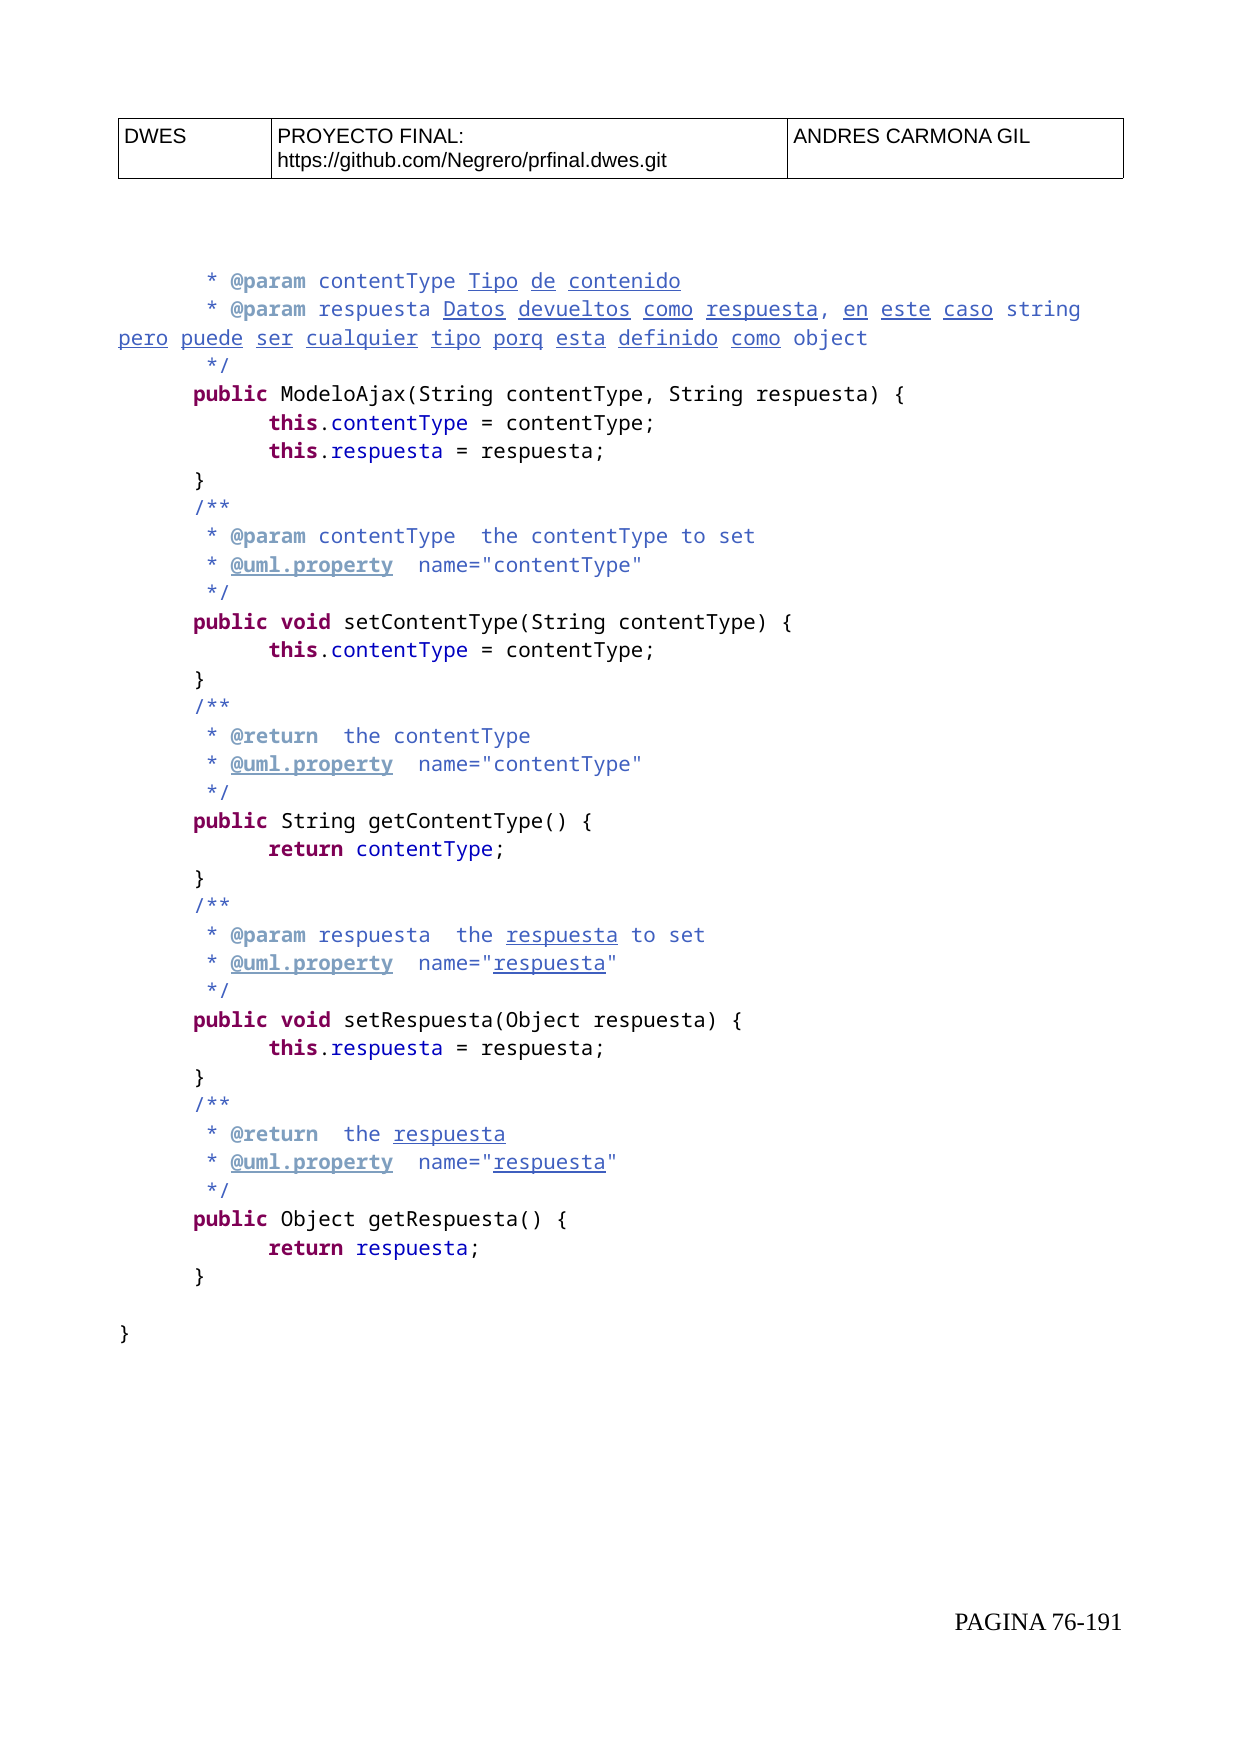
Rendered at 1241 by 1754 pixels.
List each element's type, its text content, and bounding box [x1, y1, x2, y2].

text * @return the respuesta [118, 1119, 1122, 1147]
text * @param contentType the contentType to set [118, 522, 1122, 550]
text this.respuesta = respuesta; [118, 436, 1122, 465]
text return contentType; [118, 834, 1122, 863]
text } [118, 1318, 1122, 1346]
text } [118, 863, 1122, 891]
text public String getContentType() { [118, 806, 1122, 834]
text /** [118, 1090, 1122, 1119]
text */ [118, 578, 1122, 607]
text } [118, 1062, 1122, 1090]
text * @param respuesta the respuesta to set [118, 920, 1122, 948]
text /** [118, 493, 1122, 522]
text */ [118, 778, 1122, 806]
text * @uml.property name="contentType" [118, 749, 1122, 778]
text public void setRespuesta(Object respuesta) { [118, 1005, 1122, 1033]
text * @param contentType Tipo de contenido [118, 266, 1122, 294]
text * @return the contentType [118, 721, 1122, 749]
text this.contentType = contentType; [118, 635, 1122, 664]
text return respuesta; [118, 1233, 1122, 1261]
text public Object getRespuesta() { [118, 1204, 1122, 1233]
text } [118, 1261, 1122, 1289]
text public void setContentType(String contentType) { [118, 607, 1122, 635]
text * @uml.property name="respuesta" [118, 948, 1122, 977]
text } [118, 465, 1122, 493]
text */ [118, 977, 1122, 1005]
text } [118, 664, 1122, 692]
text public ModeloAjax(String contentType, String respuesta) { [118, 379, 1122, 408]
text * @uml.property name="respuesta" [118, 1147, 1122, 1176]
text /** [118, 692, 1122, 721]
text * @param respuesta Datos devueltos como respuesta, en este caso string pero puede ser cualquier tipo porq esta definido como object [118, 294, 1122, 351]
text */ [118, 1176, 1122, 1204]
text /** [118, 891, 1122, 920]
text this.contentType = contentType; [118, 408, 1122, 436]
text * @uml.property name="contentType" [118, 550, 1122, 578]
text this.respuesta = respuesta; [118, 1033, 1122, 1062]
text */ [118, 351, 1122, 379]
